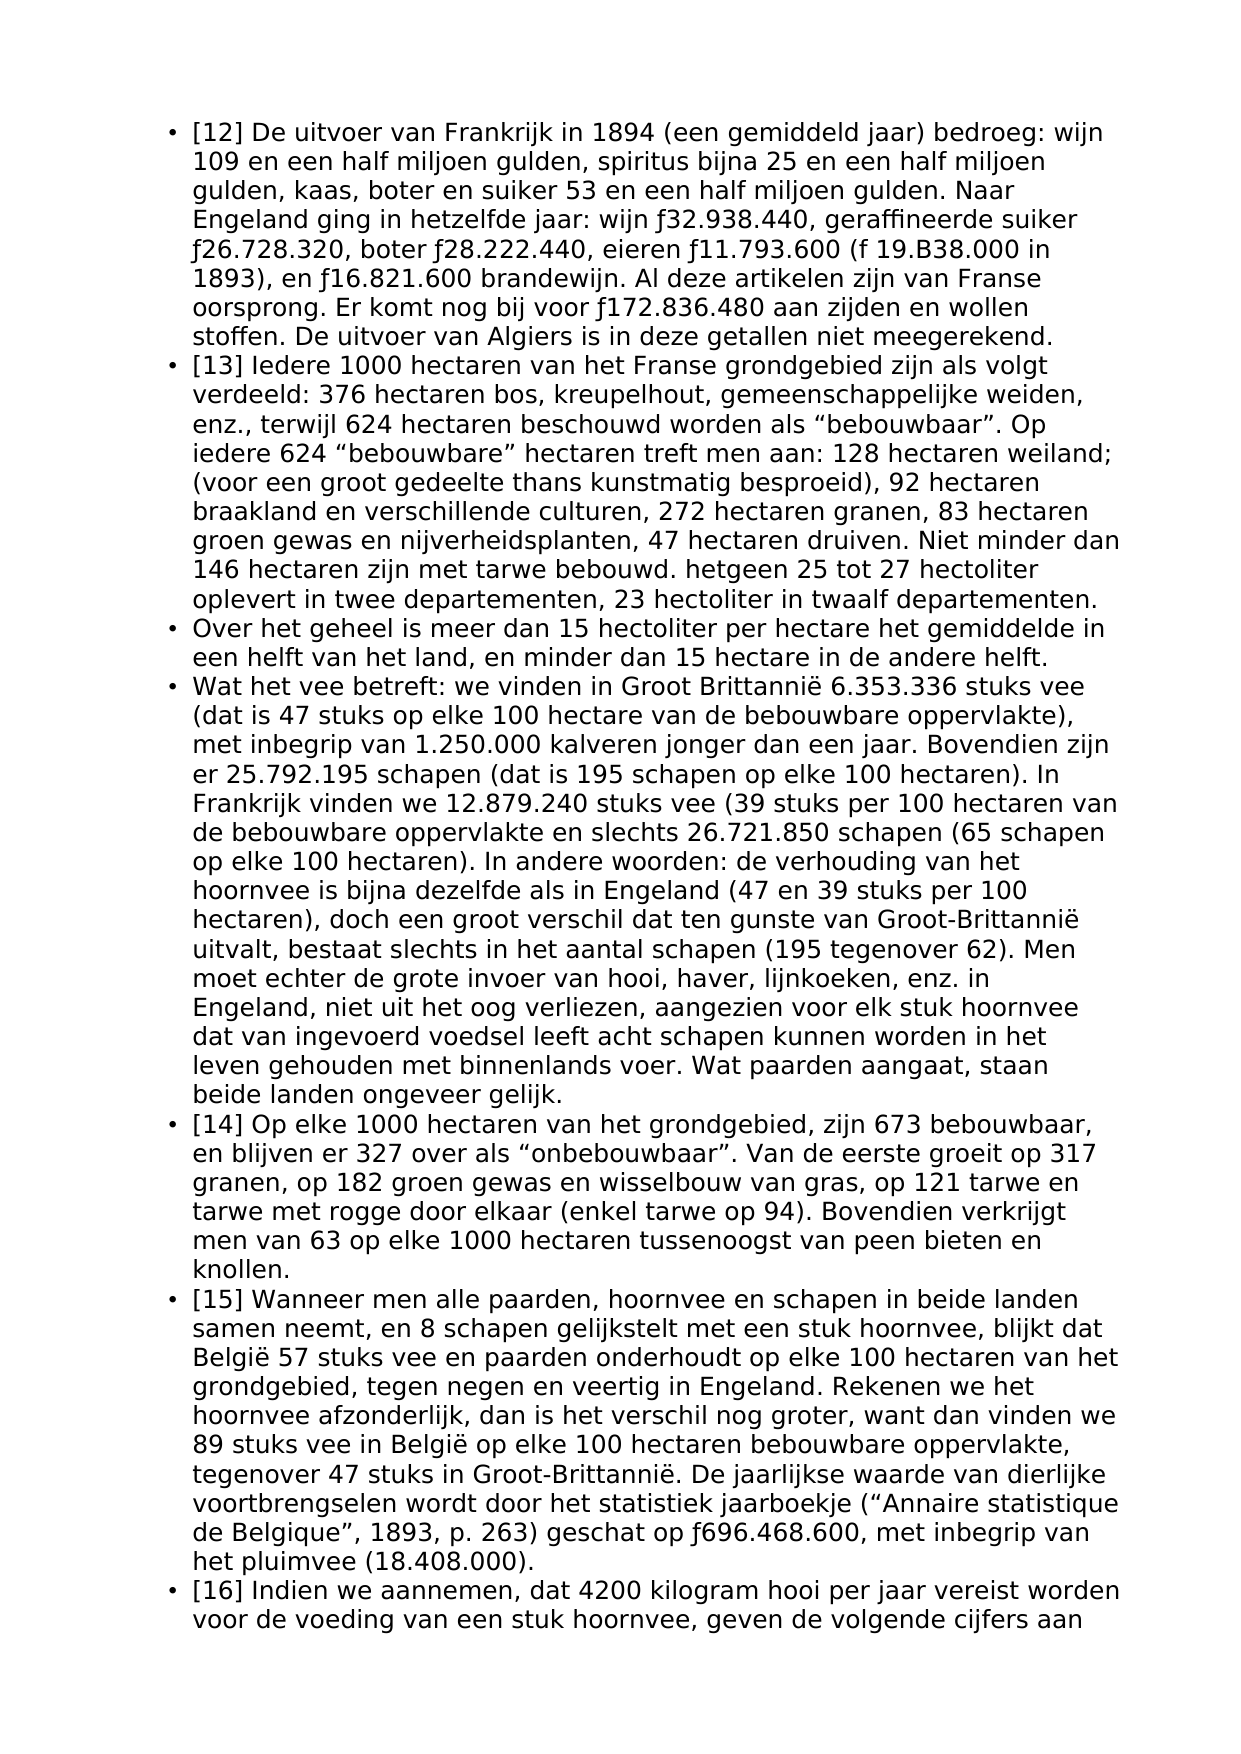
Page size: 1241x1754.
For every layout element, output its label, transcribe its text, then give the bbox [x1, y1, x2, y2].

list [12] De uitvoer van Frankrijk in 1894 (een gemiddeld jaar) bedroeg: wijn 109 en een half miljoen gulden, spiritus bijna 25 en een half miljoen gulden, kaas, boter en suiker 53 en een half miljoen gulden. Naar Engeland ging in hetzelfde jaar: wijn ƒ32.938.440, geraffineerde suiker ƒ26.728.320, boter ƒ28.222.440, eieren ƒ11.793.600 (f 19.B38.000 in 1893), en ƒ16.821.600 brandewijn. Al deze artikelen zijn van Franse oorsprong. Er komt nog bij voor ƒ172.836.480 aan zijden en wollen stoffen. De uitvoer van Algiers is in deze getallen niet meegerekend. [177, 118, 1122, 351]
list Wat het vee betreft: we vinden in Groot Brittannië 6.353.336 stuks vee (dat is 47 stuks op elke 100 hectare van de bebouwbare oppervlakte), met inbegrip van 1.250.000 kalveren jonger dan een jaar. Bovendien zijn er 25.792.195 schapen (dat is 195 schapen op elke 100 hectaren). In Frankrijk vinden we 12.879.240 stuks vee (39 stuks per 100 hectaren van de bebouwbare oppervlakte en slechts 26.721.850 schapen (65 schapen op elke 100 hectaren). In andere woorden: de verhouding van het hoornvee is bijna dezelfde als in Engeland (47 en 39 stuks per 100 hectaren), doch een groot verschil dat ten gunste van Groot-Brittannië uitvalt, bestaat slechts in het aantal schapen (195 tegenover 62). Men moet echter de grote invoer van hooi, haver, lijnkoeken, enz. in Engeland, niet uit het oog verliezen, aangezien voor elk stuk hoornvee dat van ingevoerd voedsel leeft acht schapen kunnen worden in het leven gehouden met binnenlands voer. Wat paarden aangaat, staan beide landen ongeveer gelijk. [177, 672, 1122, 1110]
list [13] Iedere 1000 hectaren van het Franse grondgebied zijn als volgt verdeeld: 376 hectaren bos, kreupelhout, gemeenschappelijke weiden, enz., terwijl 624 hectaren beschouwd worden als “bebouwbaar”. Op iedere 624 “bebouwbare” hectaren treft men aan: 128 hectaren weiland; (voor een groot gedeelte thans kunstmatig besproeid), 92 hectaren braakland en verschillende culturen, 272 hectaren granen, 83 hectaren groen gewas en nijverheidsplanten, 47 hectaren druiven. Niet minder dan 146 hectaren zijn met tarwe bebouwd. hetgeen 25 tot 27 hectoliter oplevert in twee departementen, 23 hectoliter in twaalf departementen. [177, 351, 1122, 614]
list [16] Indien we aannemen, dat 4200 kilogram hooi per jaar vereist worden voor de voeding van een stuk hoornvee, geven de volgende cijfers aan [177, 1576, 1122, 1635]
list [14] Op elke 1000 hectaren van het grondgebied, zijn 673 bebouwbaar, en blijven er 327 over als “onbebouwbaar”. Van de eerste groeit op 317 granen, op 182 groen gewas en wisselbouw van gras, op 121 tarwe en tarwe met rogge door elkaar (enkel tarwe op 94). Bovendien verkrijgt men van 63 op elke 1000 hectaren tussenoogst van peen bieten en knollen. [177, 1110, 1122, 1285]
list Over het geheel is meer dan 15 hectoliter per hectare het gemiddelde in een helft van het land, en minder dan 15 hectare in de andere helft. [177, 614, 1122, 672]
list [15] Wanneer men alle paarden, hoornvee en schapen in beide landen samen neemt, en 8 schapen gelijkstelt met een stuk hoornvee, blijkt dat België 57 stuks vee en paarden onderhoudt op elke 100 hectaren van het grondgebied, tegen negen en veertig in Engeland. Rekenen we het hoornvee afzonderlijk, dan is het verschil nog groter, want dan vinden we 89 stuks vee in België op elke 100 hectaren bebouwbare oppervlakte, tegenover 47 stuks in Groot-Brittannië. De jaarlijkse waarde van dierlijke voortbrengselen wordt door het statistiek jaarboekje (“Annaire statistique de Belgique”, 1893, p. 263) geschat op ƒ696.468.600, met inbegrip van het pluimvee (18.408.000). [177, 1285, 1122, 1576]
